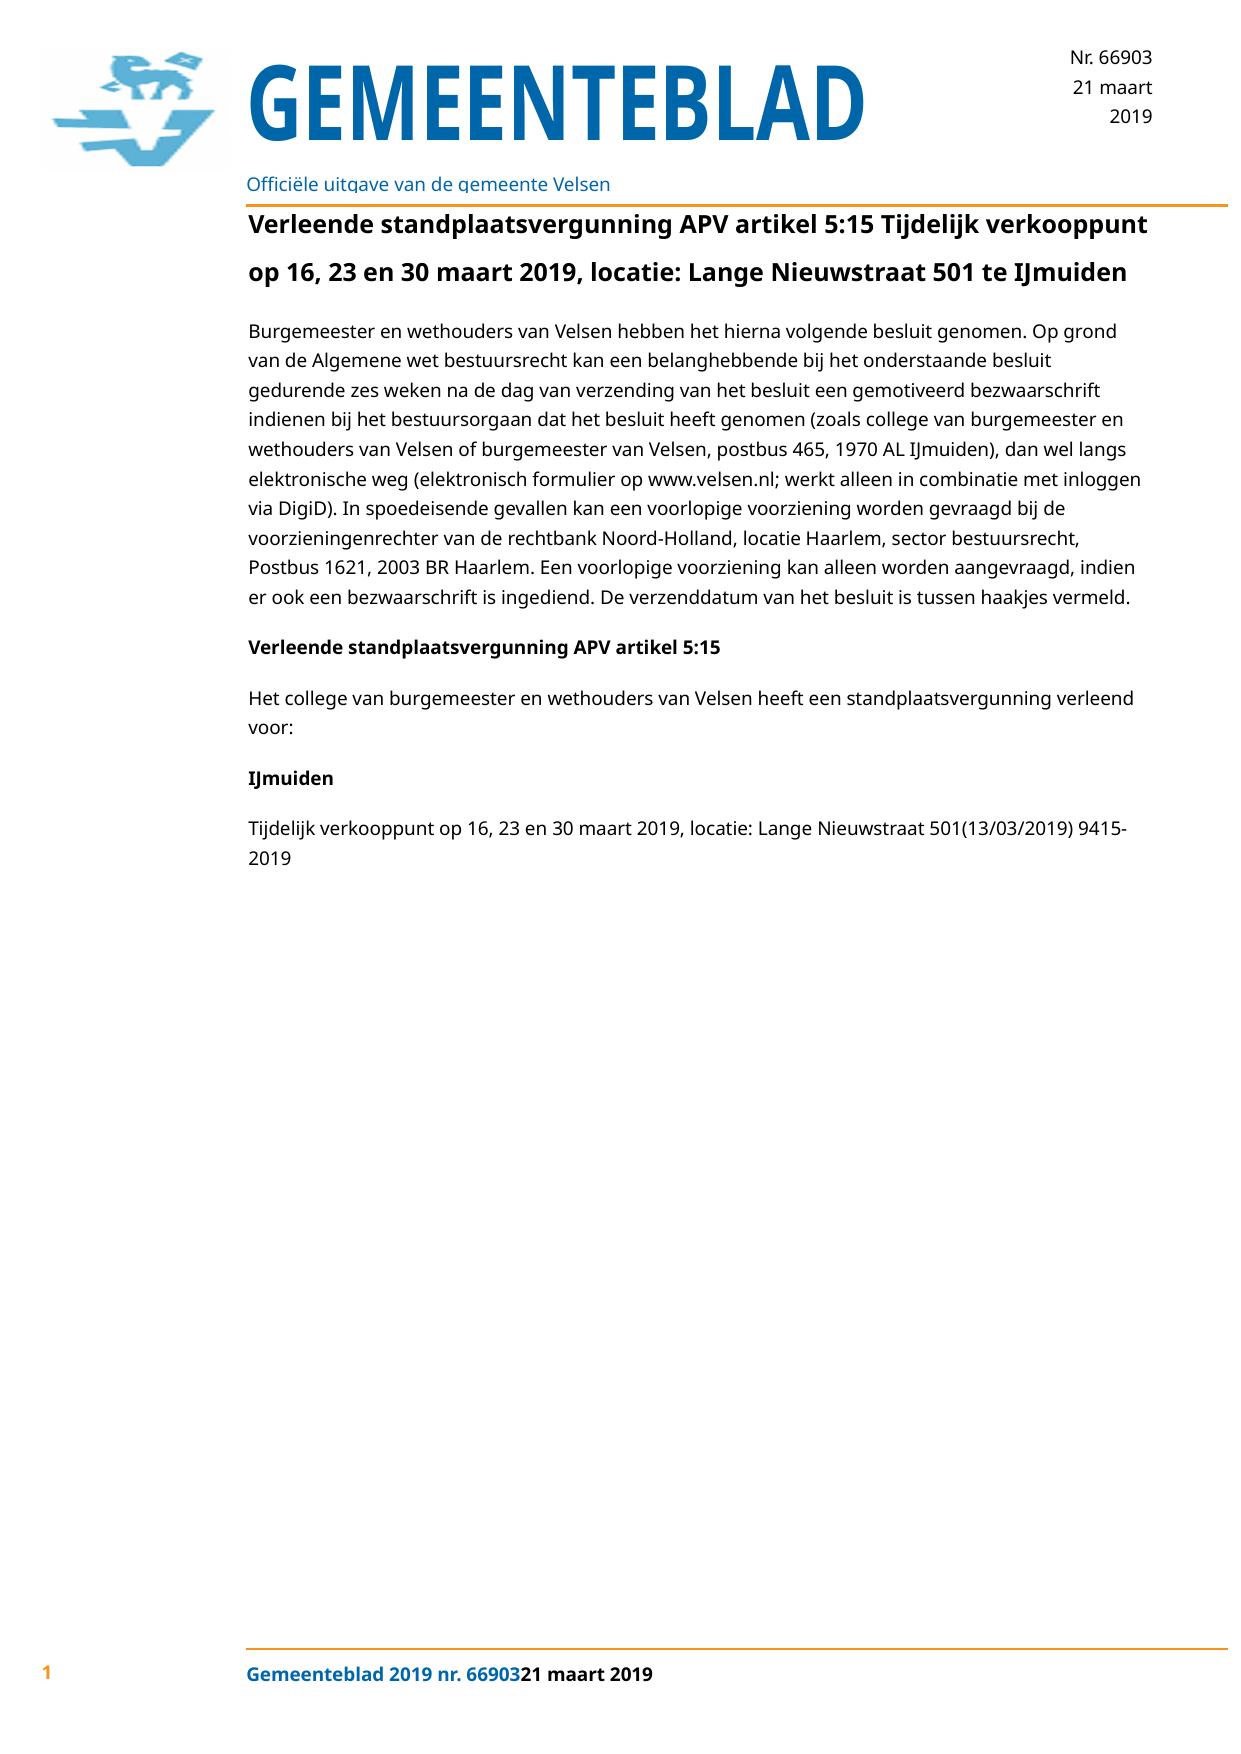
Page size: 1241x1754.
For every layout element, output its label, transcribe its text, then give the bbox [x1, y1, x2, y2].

text IJmuiden [248, 765, 1152, 791]
text Burgemeester en wethouders van Velsen hebben het hierna volgende besluit genomen. Op grond van de Algemene wet bestuursrecht kan een belanghebbende bij het onderstaande besluit gedurende zes weken na de dag van verzending van het besluit een gemotiveerd bezwaarschrift indienen bij het bestuursorgaan dat het besluit heeft genomen (zoals college van burgemeester en wethouders van Velsen of burgemeester van Velsen, postbus 465, 1970 AL IJmuiden), dan wel langs elektronische weg (elektronisch formulier op www.velsen.nl; werkt alleen in combinatie met inloggen via DigiD). In spoedeisende gevallen kan een voorlopige voorziening worden gevraagd bij de voorzieningenrechter van de rechtbank Noord-Holland, locatie Haarlem, sector bestuursrecht, Postbus 1621, 2003 BR Haarlem. Een voorlopige voorziening kan alleen worden aangevraagd, indien er ook een bezwaarschrift is ingediend. De verzenddatum van het besluit is tussen haakjes vermeld. [248, 318, 1152, 610]
text Het college van burgemeester en wethouders van Velsen heeft een standplaatsvergunning verleend voor: [248, 685, 1152, 740]
picture [41, 47, 231, 172]
text Tijdelijk verkooppunt op 16, 23 en 30 maart 2019, locatie: Lange Nieuwstraat 501(13/03/2019) 9415-2019 [248, 815, 1152, 871]
text Verleende standplaatsvergunning APV artikel 5:15 [248, 634, 1152, 660]
text Verleende standplaatsvergunning APV artikel 5:15 Tijdelijk verkooppunt op 16, 23 en 30 maart 2019, locatie: Lange Nieuwstraat 501 te IJmuiden [248, 207, 1152, 288]
